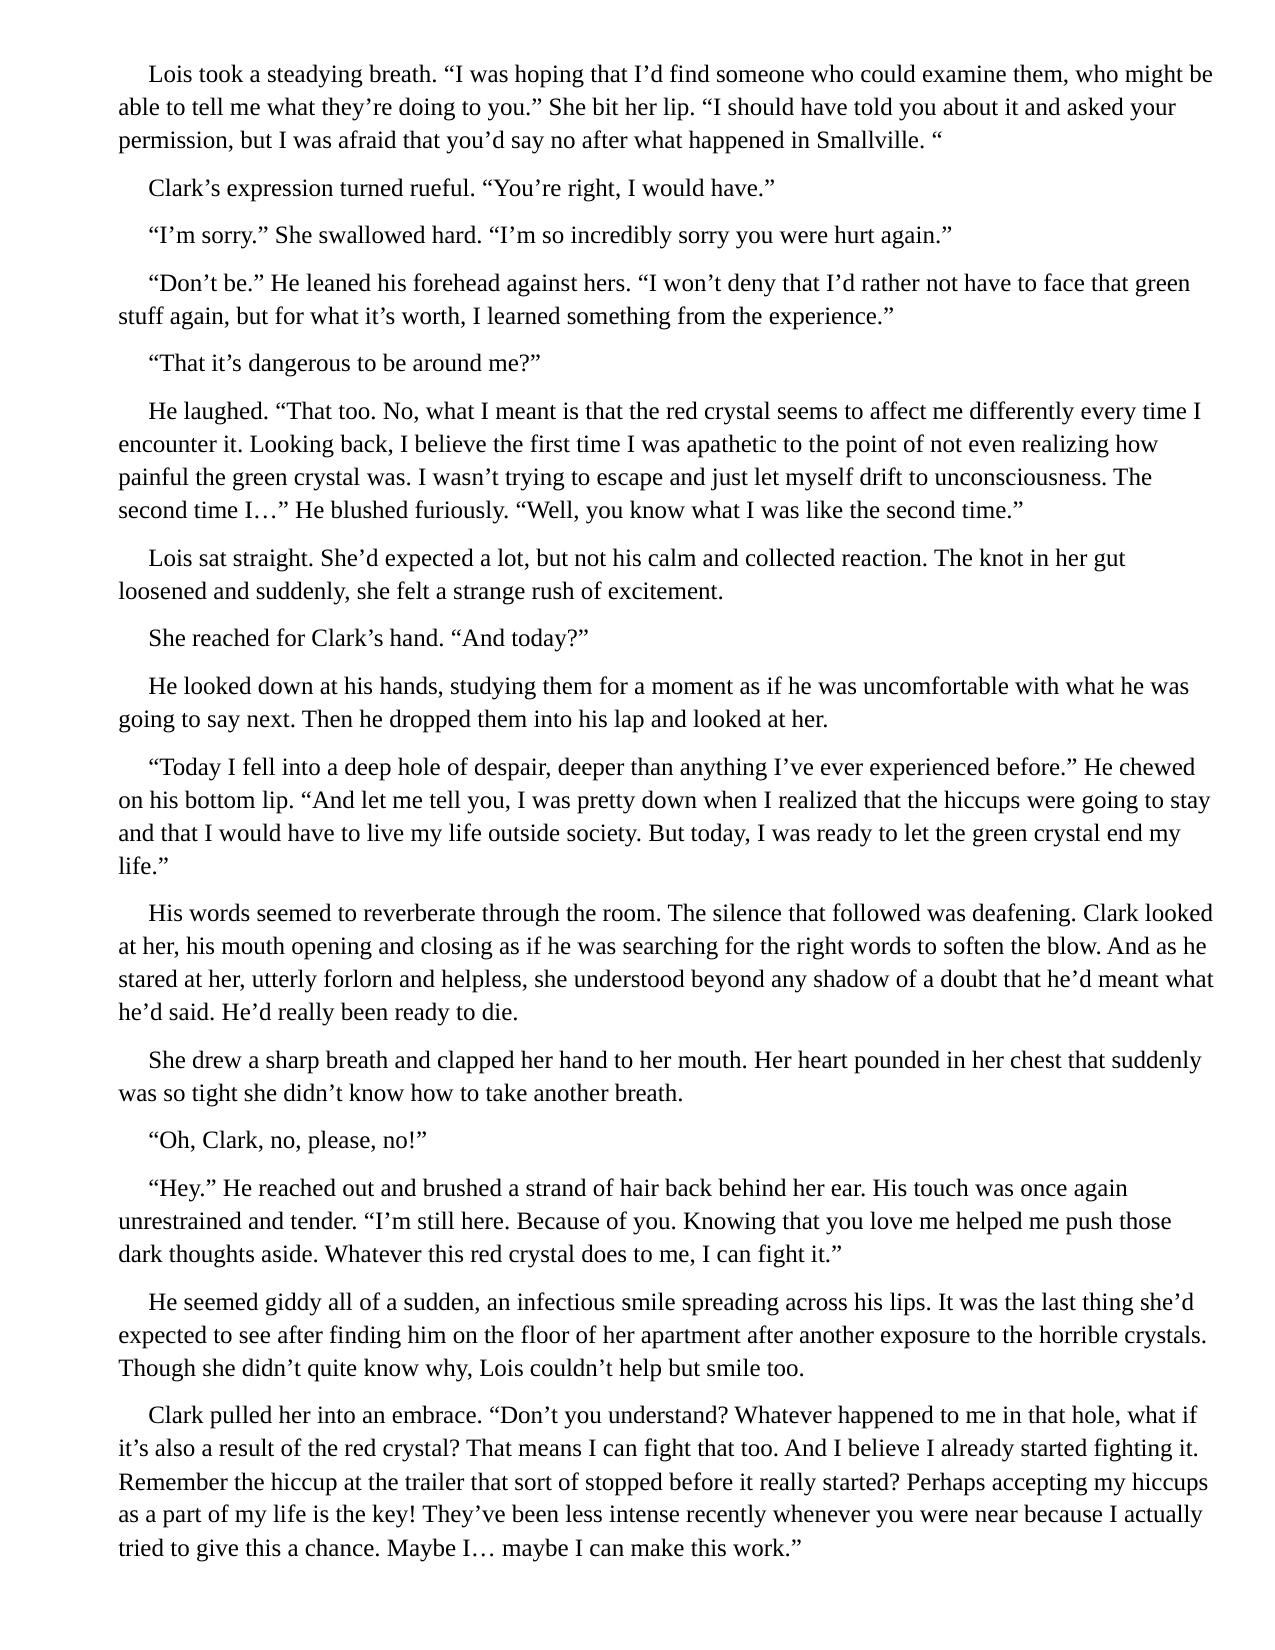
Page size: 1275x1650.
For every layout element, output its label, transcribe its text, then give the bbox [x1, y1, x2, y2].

text “That it’s dangerous to be around me?” [118, 348, 1216, 377]
text His words seemed to reverberate through the room. The silence that followed was deafening. Clark looked at her, his mouth opening and closing as if he was searching for the right words to soften the blow. And as he stared at her, utterly forlorn and helpless, she understood beyond any shadow of a doubt that he’d meant what he’d said. He’d really been ready to die. [118, 898, 1216, 1026]
text He seemed giddy all of a sudden, an infectious smile spreading across his lips. It was the last thing she’d expected to see after finding him on the floor of her apartment after another exposure to the horrible crystals. Though she didn’t quite know why, Lois couldn’t help but smile too. [118, 1287, 1216, 1382]
text “Hey.” He reached out and brushed a strand of hair back behind her ear. His touch was once again unrestrained and tender. “I’m still here. Because of you. Knowing that you love me helped me push those dark thoughts aside. Whatever this red crystal does to me, I can fight it.” [118, 1173, 1216, 1268]
text She reached for Clark’s hand. “And today?” [118, 623, 1216, 652]
text “I’m sorry.” She swallowed hard. “I’m so incredibly sorry you were hurt again.” [118, 220, 1216, 249]
text He laughed. “That too. No, what I meant is that the red crystal seems to affect me differently every time I encounter it. Looking back, I believe the first time I was apathetic to the point of not even realizing how painful the green crystal was. I wasn’t trying to escape and just let myself drift to unconsciousness. The second time I…” He blushed furiously. “Well, you know what I was like the second time.” [118, 396, 1216, 524]
text “Today I fell into a deep hole of despair, deeper than anything I’ve ever experienced before.” He chewed on his bottom lip. “And let me tell you, I was pretty down when I realized that the hiccups were going to stay and that I would have to live my life outside society. But today, I was ready to let the green crystal end my life.” [118, 752, 1216, 879]
text He looked down at his hands, studying them for a moment as if he was uncomfortable with what he was going to say next. Then he dropped them into his lap and looked at her. [118, 671, 1216, 733]
text Clark pulled her into an embrace. “Don’t you understand? Whatever happened to me in that hole, what if it’s also a result of the red crystal? That means I can fight that too. And I believe I already started fighting it. Remember the hiccup at the trailer that sort of stopped before it really started? Perhaps accepting my hiccups as a part of my life is the key! They’ve been less intense recently whenever you were near because I actually tried to give this a chance. Maybe I… maybe I can make this work.” [118, 1401, 1216, 1561]
text She drew a sharp breath and clapped her hand to her mouth. Her heart pounded in her chest that suddenly was so tight she didn’t know how to take another breath. [118, 1045, 1216, 1107]
text Clark’s expression turned rueful. “You’re right, I would have.” [118, 173, 1216, 201]
text “Oh, Clark, no, please, no!” [118, 1126, 1216, 1154]
text Lois took a steadying breath. “I was hoping that I’d find someone who could examine them, who might be able to tell me what they’re doing to you.” She bit her lip. “I should have told you about it and asked your permission, but I was afraid that you’d say no after what happened in Smallville. “ [118, 59, 1216, 154]
text “Don’t be.” He leaned his forehead against hers. “I won’t deny that I’d rather not have to face that green stuff again, but for what it’s worth, I learned something from the experience.” [118, 268, 1216, 330]
text Lois sat straight. She’d expected a lot, but not his calm and collected reaction. The knot in her gut loosened and suddenly, she felt a strange rush of excitement. [118, 543, 1216, 604]
